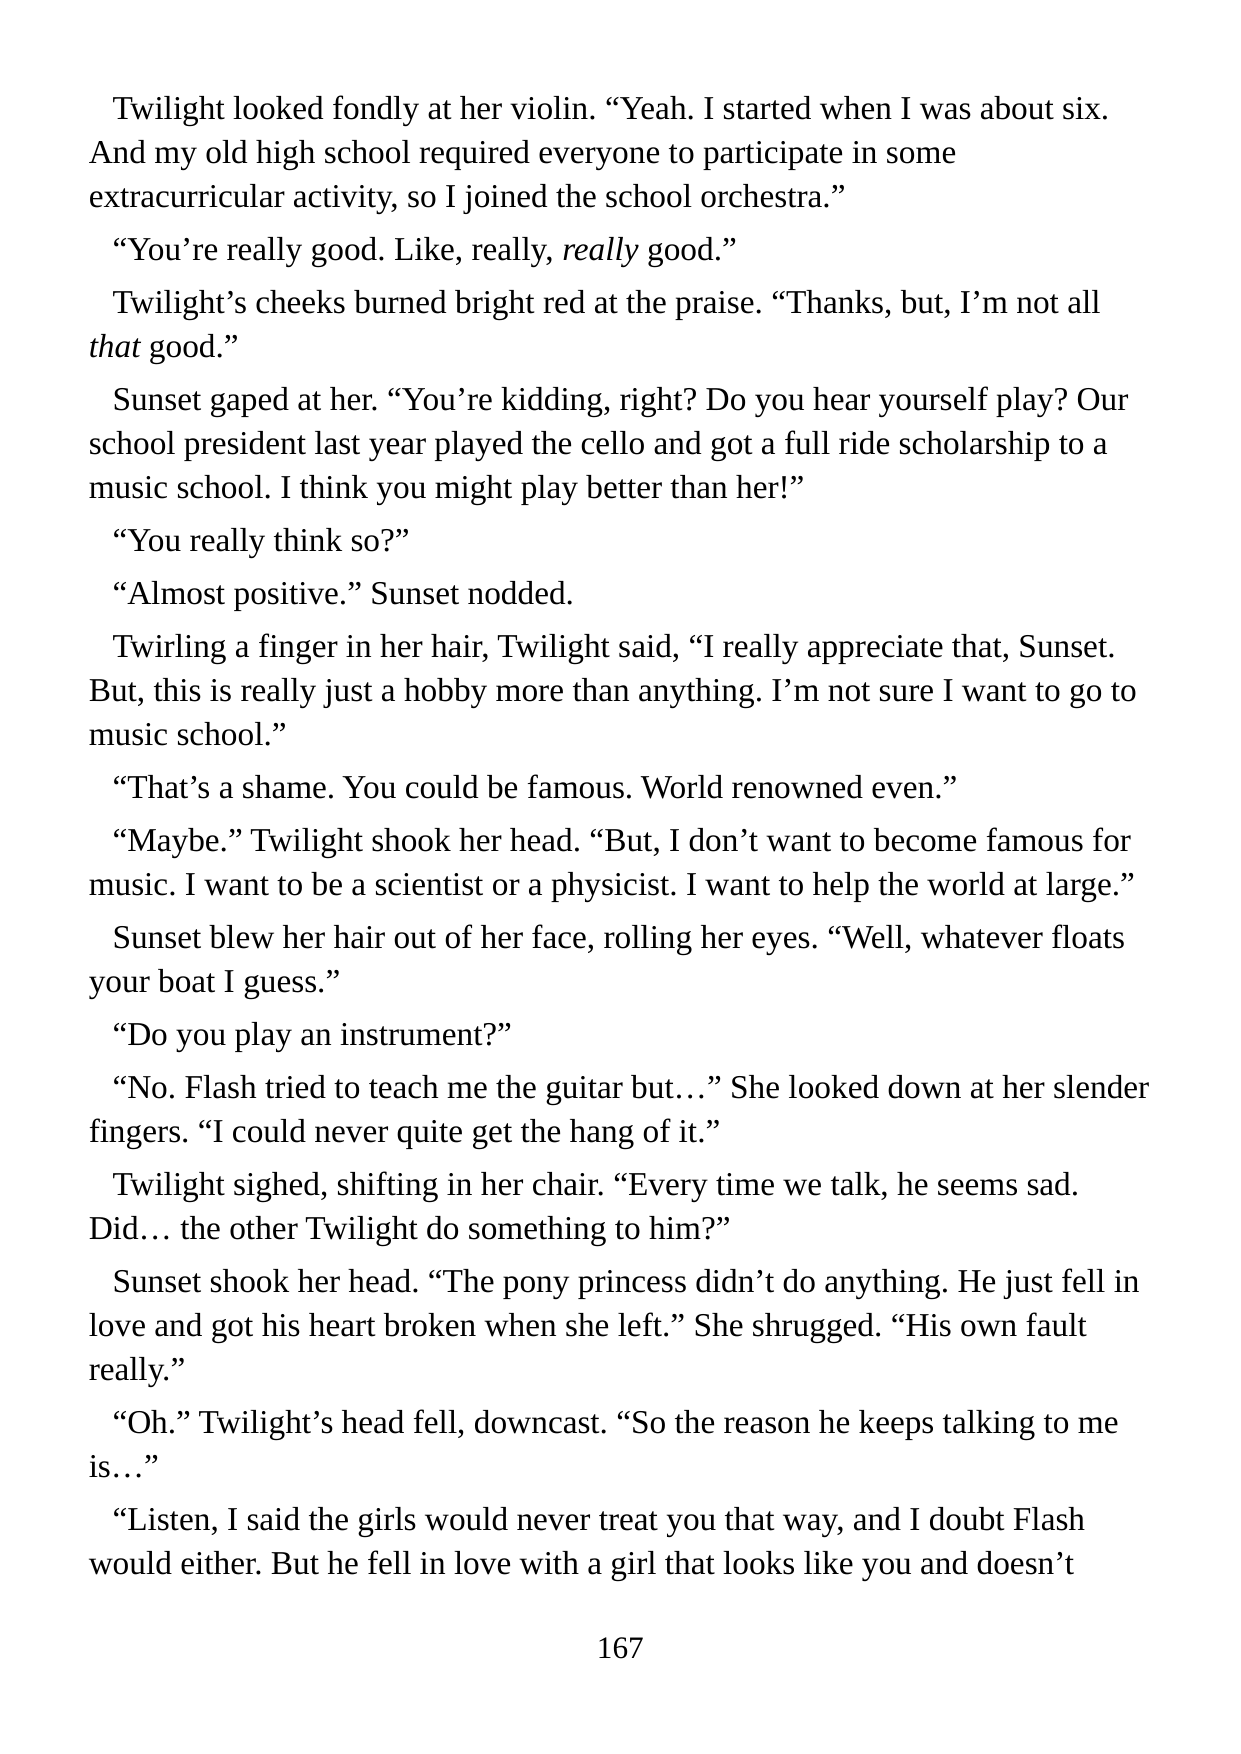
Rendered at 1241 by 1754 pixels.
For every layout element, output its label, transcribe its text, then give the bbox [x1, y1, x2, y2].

text Twirling a finger in her hair, Twilight said, “I really appreciate that, Sunset. But, this is really just a hobby more than anything. I’m not sure I want to go to music school.” [88, 626, 1152, 753]
text “Maybe.” Twilight shook her head. “But, I don’t want to become famous for music. I want to be a scientist or a physicist. I want to help the world at large.” [88, 820, 1152, 903]
text Twilight sighed, shifting in her chair. “Every time we talk, he seems sad. Did… the other Twilight do something to him?” [88, 1164, 1152, 1247]
text Sunset gaped at her. “You’re kidding, right? Do you hear yourself play? Our school president last year played the cello and got a full ride scholarship to a music school. I think you might play better than her!” [88, 379, 1152, 506]
text Twilight’s cheeks burned bright red at the praise. “Thanks, but, I’m not all that good.” [88, 282, 1152, 365]
text Sunset shook her head. “The pony princess didn’t do anything. He just fell in love and got his heart broken when she left.” She shrugged. “His own fault really.” [88, 1261, 1152, 1388]
text Sunset blew her hair out of her face, rolling her eyes. “Well, whatever floats your boat I guess.” [88, 917, 1152, 1000]
text “You really think so?” [88, 521, 1152, 559]
text “Do you play an instrument?” [88, 1014, 1152, 1053]
text “That’s a shame. You could be famous. World renowned even.” [88, 767, 1152, 806]
text “You’re really good. Like, really, really good.” [88, 229, 1152, 268]
text “Almost positive.” Sunset nodded. [88, 573, 1152, 612]
text Twilight looked fondly at her violin. “Yeah. I started when I was about six. And my old high school required everyone to participate in some extracurricular activity, so I joined the school orchestra.” [88, 88, 1152, 215]
text “No. Flash tried to teach me the guitar but…” She looked down at her slender fingers. “I could never quite get the hang of it.” [88, 1067, 1152, 1149]
text “Listen, I said the girls would never treat you that way, and I doubt Flash would either. But he fell in love with a girl that looks like you and doesn’t [88, 1499, 1152, 1582]
text “Oh.” Twilight’s head fell, downcast. “So the reason he keeps talking to me is…” [88, 1402, 1152, 1484]
